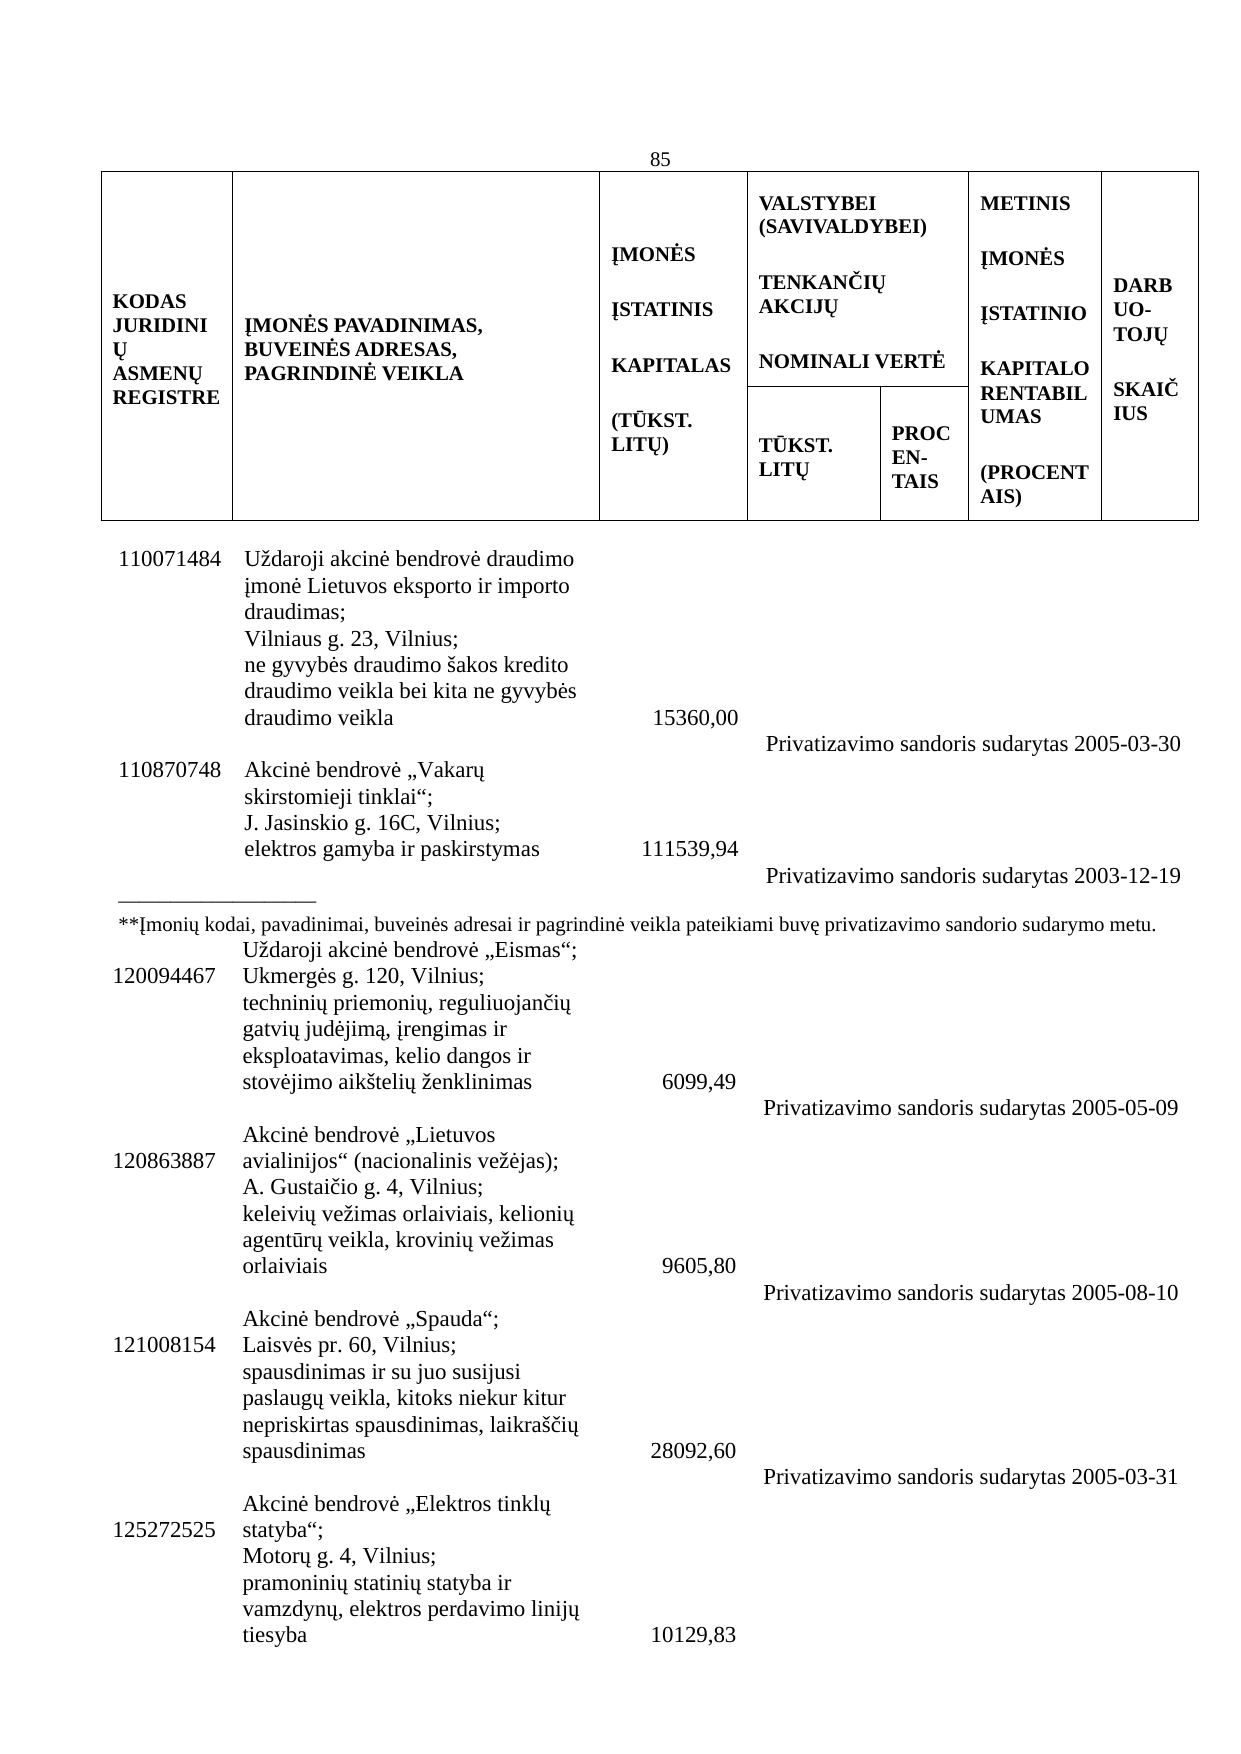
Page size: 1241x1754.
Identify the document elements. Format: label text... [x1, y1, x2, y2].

table_cell [1104, 546, 1192, 730]
table_header [879, 936, 971, 1094]
table_header [971, 936, 1102, 1094]
table_cell [1190, 1094, 1198, 1121]
table_cell Akcinė bendrovė „Spauda“; Laisvės pr. 60, Vilnius; spausdinimas ir su juo susijusi paslaugų veikla, kitoks niekur kitur nepriskirtas spausdinimas, laikraščių spausdinimas [231, 1305, 597, 1463]
text ––––––––––––––––––– [118, 888, 1181, 912]
table_cell [1104, 756, 1192, 862]
table_header [748, 936, 879, 1094]
table_cell [879, 1305, 971, 1463]
table_header 6099,49 [597, 936, 747, 1094]
table_cell [1102, 1490, 1190, 1648]
table_cell [879, 1490, 971, 1648]
table_cell [1190, 1279, 1198, 1305]
table_cell [971, 1305, 1102, 1463]
table_cell [1102, 1121, 1190, 1279]
text **Įmonių kodai, pavadinimai, buveinės adresai ir pagrindinė veikla pateikiami buvę privatizavimo sandorio sudarymo metu. [118, 912, 1181, 936]
table_header [1102, 936, 1190, 1094]
table_cell [750, 756, 882, 862]
table_cell 110870748 [101, 756, 233, 862]
table_cell [971, 546, 1104, 730]
table_cell Akcinė bendrovė „Lietuvos avialinijos“ (nacionalinis vežėjas); A. Gustaičio g. 4, Vilnius; keleivių vežimas orlaiviais, kelionių agentūrų veikla, krovinių vežimas orlaiviais [231, 1121, 597, 1279]
table_cell [748, 1490, 879, 1648]
table_cell [971, 1490, 1102, 1648]
table_cell [1190, 1305, 1198, 1463]
table_cell [1190, 1490, 1198, 1648]
table_cell [1190, 1463, 1198, 1490]
table_cell 15360,00 [602, 546, 749, 730]
table_header 120094467 [101, 936, 231, 1094]
table_cell [883, 756, 971, 862]
table_cell Privatizavimo sandoris sudarytas 2005-03-31 [101, 1463, 1190, 1490]
table_cell [750, 546, 882, 730]
table_cell 111539,94 [602, 756, 749, 862]
table_cell Akcinė bendrovė „Elektros tinklų statyba“; Motorų g. 4, Vilnius; pramoninių statinių statyba ir vamzdynų, elektros perdavimo linijų tiesyba [231, 1490, 597, 1648]
table_cell Akcinė bendrovė „Vakarų skirstomieji tinklai“; J. Jasinskio g. 16C, Vilnius; elektros gamyba ir paskirstymas [233, 756, 602, 862]
table_cell Privatizavimo sandoris sudarytas 2003-12-19 [101, 862, 1192, 888]
table_cell Privatizavimo sandoris sudarytas 2005-05-09 [101, 1094, 1190, 1121]
table_cell 28092,60 [597, 1305, 747, 1463]
table_cell [1102, 1305, 1190, 1463]
table_cell Privatizavimo sandoris sudarytas 2005-08-10 [101, 1279, 1190, 1305]
table_cell 9605,80 [597, 1121, 747, 1279]
table_cell 121008154 [101, 1305, 231, 1463]
table_cell 110071484 [101, 546, 233, 730]
table_cell 125272525 [101, 1490, 231, 1648]
table_cell [879, 1121, 971, 1279]
table_cell [1190, 1121, 1198, 1279]
table_cell 120863887 [101, 1121, 231, 1279]
table_cell [748, 1121, 879, 1279]
table_header [1190, 936, 1198, 1094]
table_cell [971, 756, 1104, 862]
table_cell [883, 546, 971, 730]
table_header Uždaroji akcinė bendrovė „Eismas“; Ukmergės g. 120, Vilnius; techninių priemonių, reguliuojančių gatvių judėjimą, įrengimas ir eksploatavimas, kelio dangos ir stovėjimo aikštelių ženklinimas [231, 936, 597, 1094]
table_cell [748, 1305, 879, 1463]
table_cell [971, 1121, 1102, 1279]
table_cell Uždaroji akcinė bendrovė draudimo įmonė Lietuvos eksporto ir importo draudimas; Vilniaus g. 23, Vilnius; ne gyvybės draudimo šakos kredito draudimo veikla bei kita ne gyvybės draudimo veikla [233, 546, 602, 730]
table_cell Privatizavimo sandoris sudarytas 2005-03-30 [101, 730, 1192, 756]
table_cell 10129,83 [597, 1490, 747, 1648]
